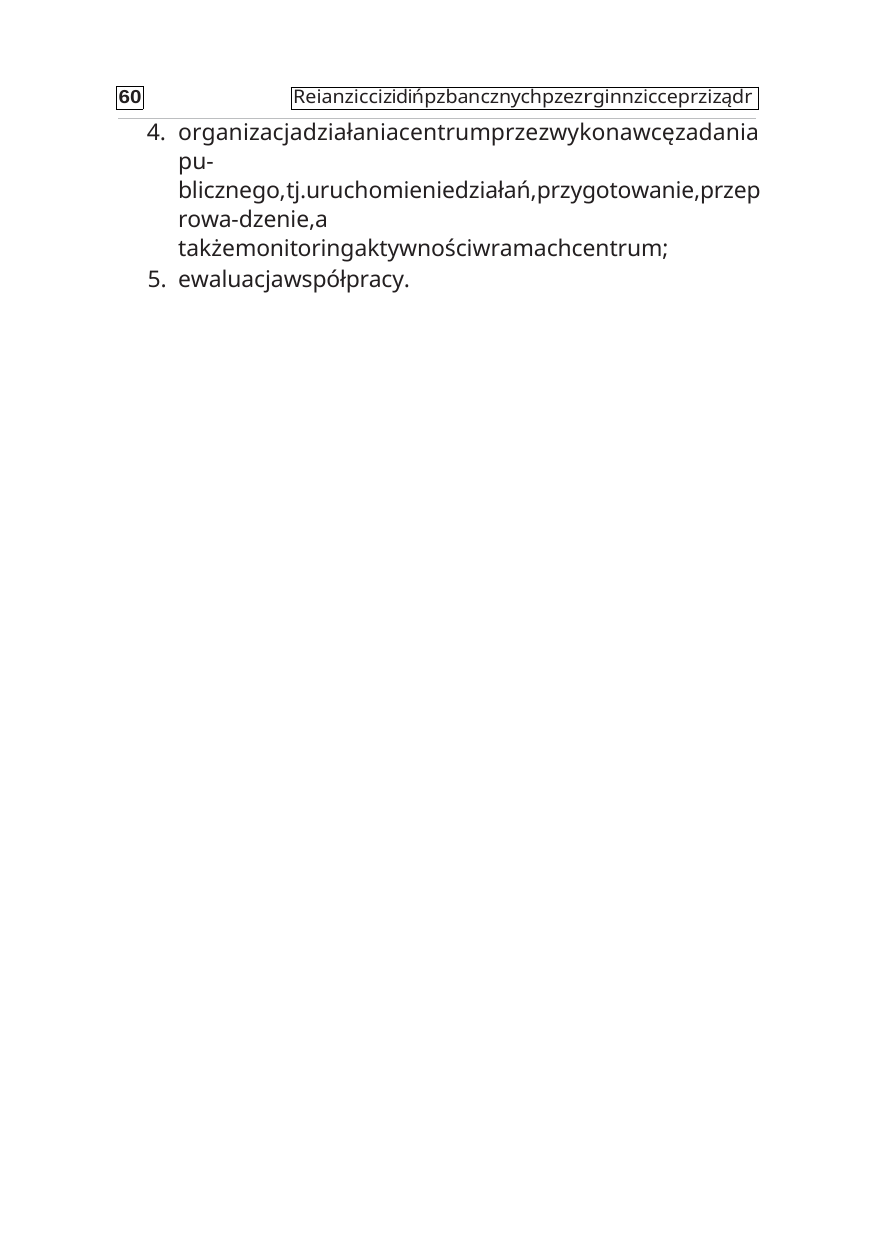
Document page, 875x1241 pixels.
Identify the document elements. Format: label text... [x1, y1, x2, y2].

list organizacjadziałaniacentrumprzezwykonawcęzadaniapu-blicznego,tj.uruchomieniedziałań,przygotowanie,przeprowa-dzenie,a takżemonitoringaktywnościwramachcentrum; [147, 117, 762, 262]
list ewaluacjawspółpracy. [147, 263, 772, 294]
